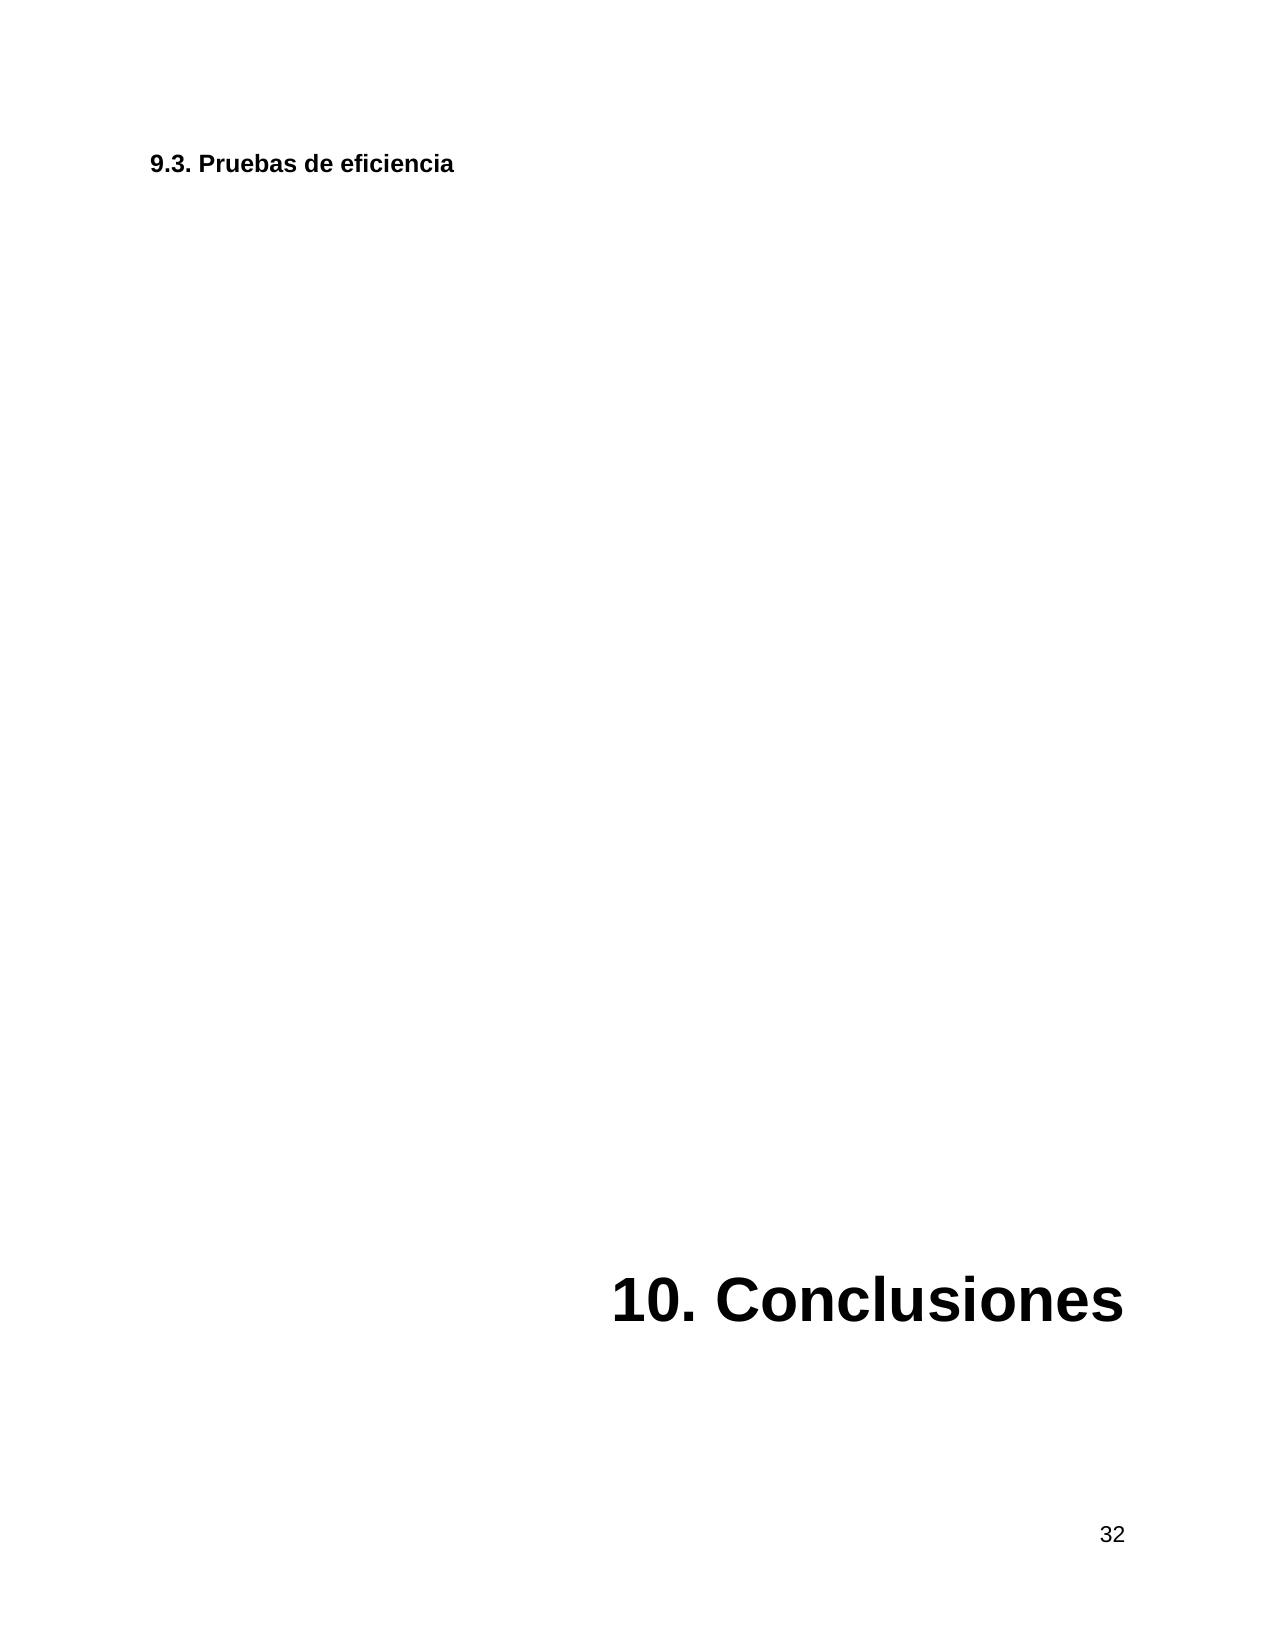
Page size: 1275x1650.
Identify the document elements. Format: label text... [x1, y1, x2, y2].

text 9.3. Pruebas de eficiencia [150, 150, 1125, 178]
text 10. Conclusiones [150, 1264, 1125, 1334]
